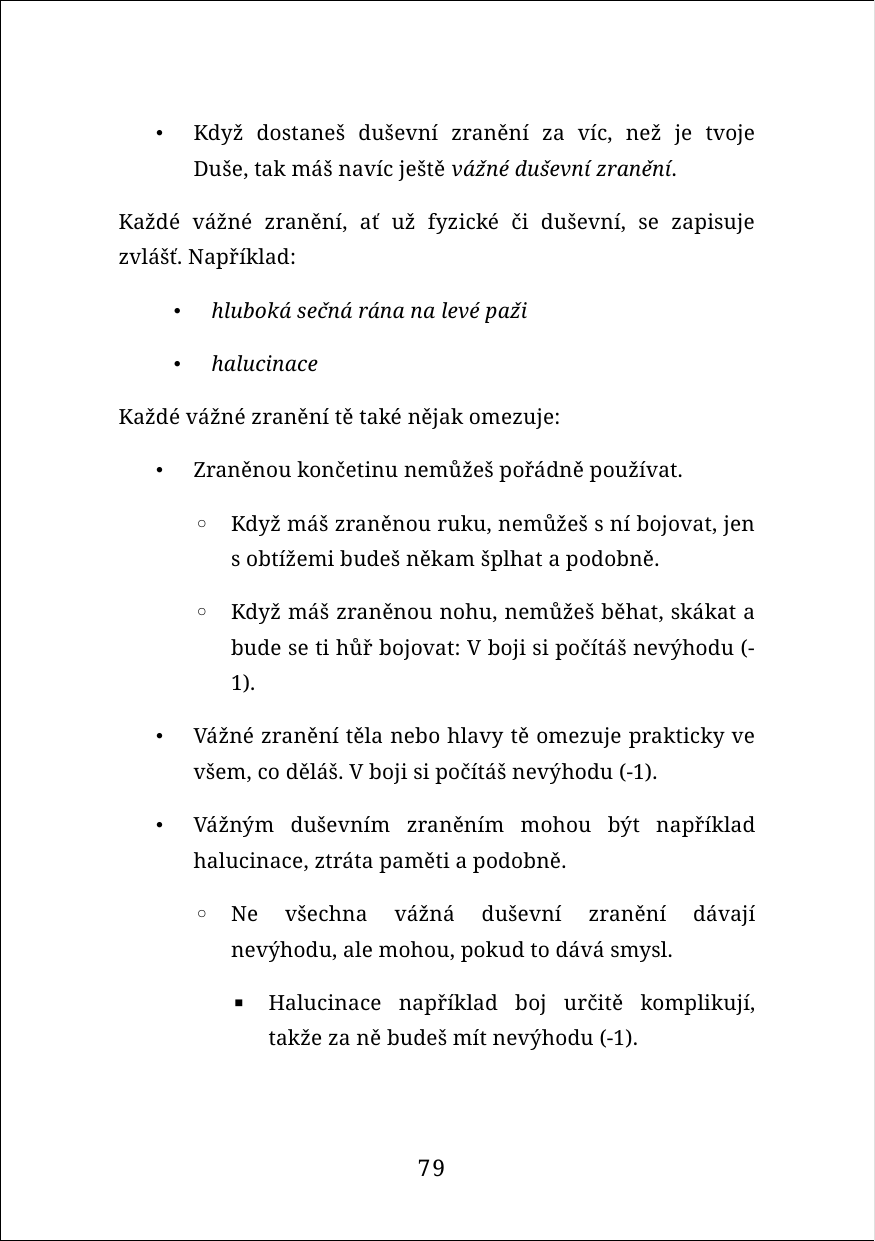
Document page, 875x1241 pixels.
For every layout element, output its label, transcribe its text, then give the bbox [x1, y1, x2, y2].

list Vážným duševním zraněním mohou být například halucinace, ztráta paměti a podobně. [156, 810, 756, 874]
list Když máš zraněnou nohu, nemůžeš běhat, skákat a bude se ti hůř bojovat: V boji si počítáš nevýhodu (-1). [193, 597, 756, 697]
list Když máš zraněnou ruku, nemůžeš s ní bojovat, jen s obtížemi budeš někam šplhat a podobně. [193, 509, 756, 573]
list Halucinace například boj určitě komplikují, takže za ně budeš mít nevýhodu (-1). [231, 988, 756, 1052]
list Vážné zranění těla nebo hlavy tě omezuje prakticky ve všem, co děláš. V boji si počítáš nevýhodu (-1). [156, 722, 756, 786]
list hluboká sečná rána na levé paži [173, 296, 756, 324]
list Zraněnou končetinu nemůžeš pořádně používat. [156, 455, 756, 484]
list Ne všechna vážná duševní zranění dávají nevýhodu, ale mohou, pokud to dává smysl. [193, 899, 756, 963]
text Každé vážné zranění, ať už fyzické či duševní, se zapisuje zvlášť. Například: [118, 207, 756, 271]
text Každé vážné zranění tě také nějak omezuje: [118, 402, 756, 431]
list Když dostaneš duševní zranění za víc, než je tvoje Duše, tak máš navíc ještě vážné duševní zranění. [156, 118, 756, 182]
list halucinace [173, 349, 756, 377]
